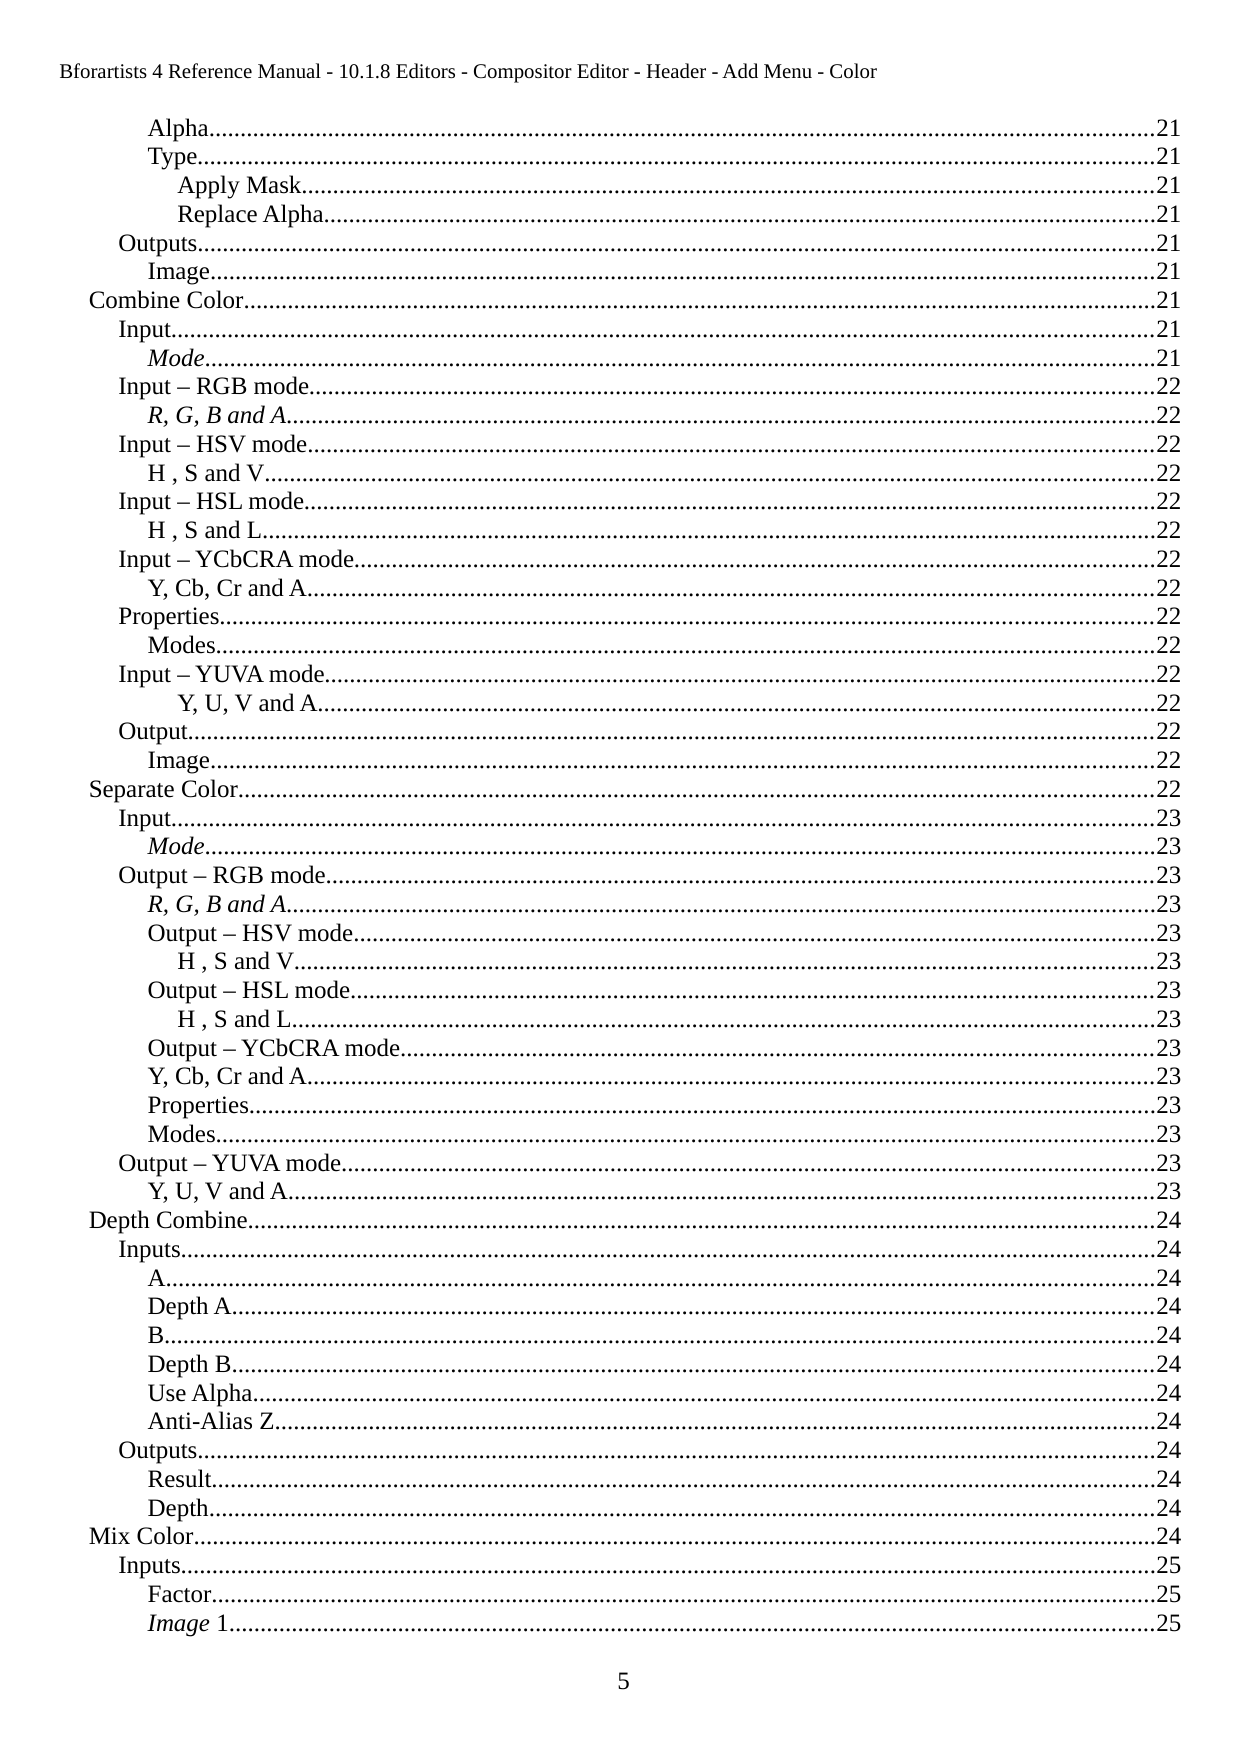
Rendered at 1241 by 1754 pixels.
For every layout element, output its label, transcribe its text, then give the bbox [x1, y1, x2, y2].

text Y, Cb, Cr and A 22 [147, 573, 1181, 601]
text Y, U, V and A 22 [177, 688, 1181, 716]
text Separate Color 22 [88, 774, 1181, 803]
text Input – HSL mode 22 [118, 486, 1181, 515]
text Type 21 [147, 141, 1181, 170]
text Properties 22 [118, 601, 1181, 630]
text A 24 [147, 1263, 1181, 1291]
text Result 24 [147, 1464, 1181, 1493]
text Depth B 24 [147, 1349, 1181, 1378]
text Image 22 [147, 745, 1181, 774]
text Depth A 24 [147, 1291, 1181, 1320]
text Inputs 24 [118, 1234, 1181, 1263]
text Input – YUVA mode 22 [118, 659, 1181, 688]
text Input 21 [118, 314, 1181, 343]
text Y, Cb, Cr and A 23 [147, 1061, 1181, 1090]
text Modes 22 [147, 630, 1181, 659]
text Image 21 [147, 256, 1181, 285]
text R, G, B and A 23 [147, 889, 1181, 918]
text Depth Combine 24 [88, 1205, 1181, 1234]
text Outputs 21 [118, 228, 1181, 256]
text H , S and L 22 [147, 515, 1181, 544]
text Combine Color 21 [88, 285, 1181, 314]
text Input 23 [118, 803, 1181, 831]
text Depth 24 [147, 1493, 1181, 1521]
text B 24 [147, 1320, 1181, 1349]
text Anti-Alias Z 24 [147, 1406, 1181, 1435]
text Output – YUVA mode 23 [118, 1148, 1181, 1176]
text Mode 21 [147, 343, 1181, 371]
text Factor 25 [147, 1579, 1181, 1608]
text H , S and L 23 [177, 1004, 1181, 1033]
text Alpha 21 [147, 113, 1181, 141]
text Input – RGB mode 22 [118, 371, 1181, 400]
text Input – HSV mode 22 [118, 429, 1181, 458]
text Mode 23 [147, 831, 1181, 860]
text Output – YCbCRA mode 23 [147, 1033, 1181, 1061]
text H , S and V 23 [177, 946, 1181, 975]
text Output – HSV mode 23 [147, 918, 1181, 946]
text R, G, B and A 22 [147, 400, 1181, 429]
text Image 1 25 [147, 1608, 1181, 1636]
text Output 22 [118, 716, 1181, 745]
text Input – YCbCRA mode 22 [118, 544, 1181, 573]
text Output – HSL mode 23 [147, 975, 1181, 1004]
text Properties 23 [147, 1090, 1181, 1119]
text Outputs 24 [118, 1435, 1181, 1464]
text Inputs 25 [118, 1550, 1181, 1579]
text Y, U, V and A 23 [147, 1176, 1181, 1205]
text Replace Alpha 21 [177, 199, 1181, 228]
text Output – RGB mode 23 [118, 860, 1181, 889]
text Mix Color 24 [88, 1521, 1181, 1550]
text Modes 23 [147, 1119, 1181, 1148]
text Apply Mask 21 [177, 170, 1181, 199]
text H , S and V 22 [147, 458, 1181, 486]
text Use Alpha 24 [147, 1378, 1181, 1406]
